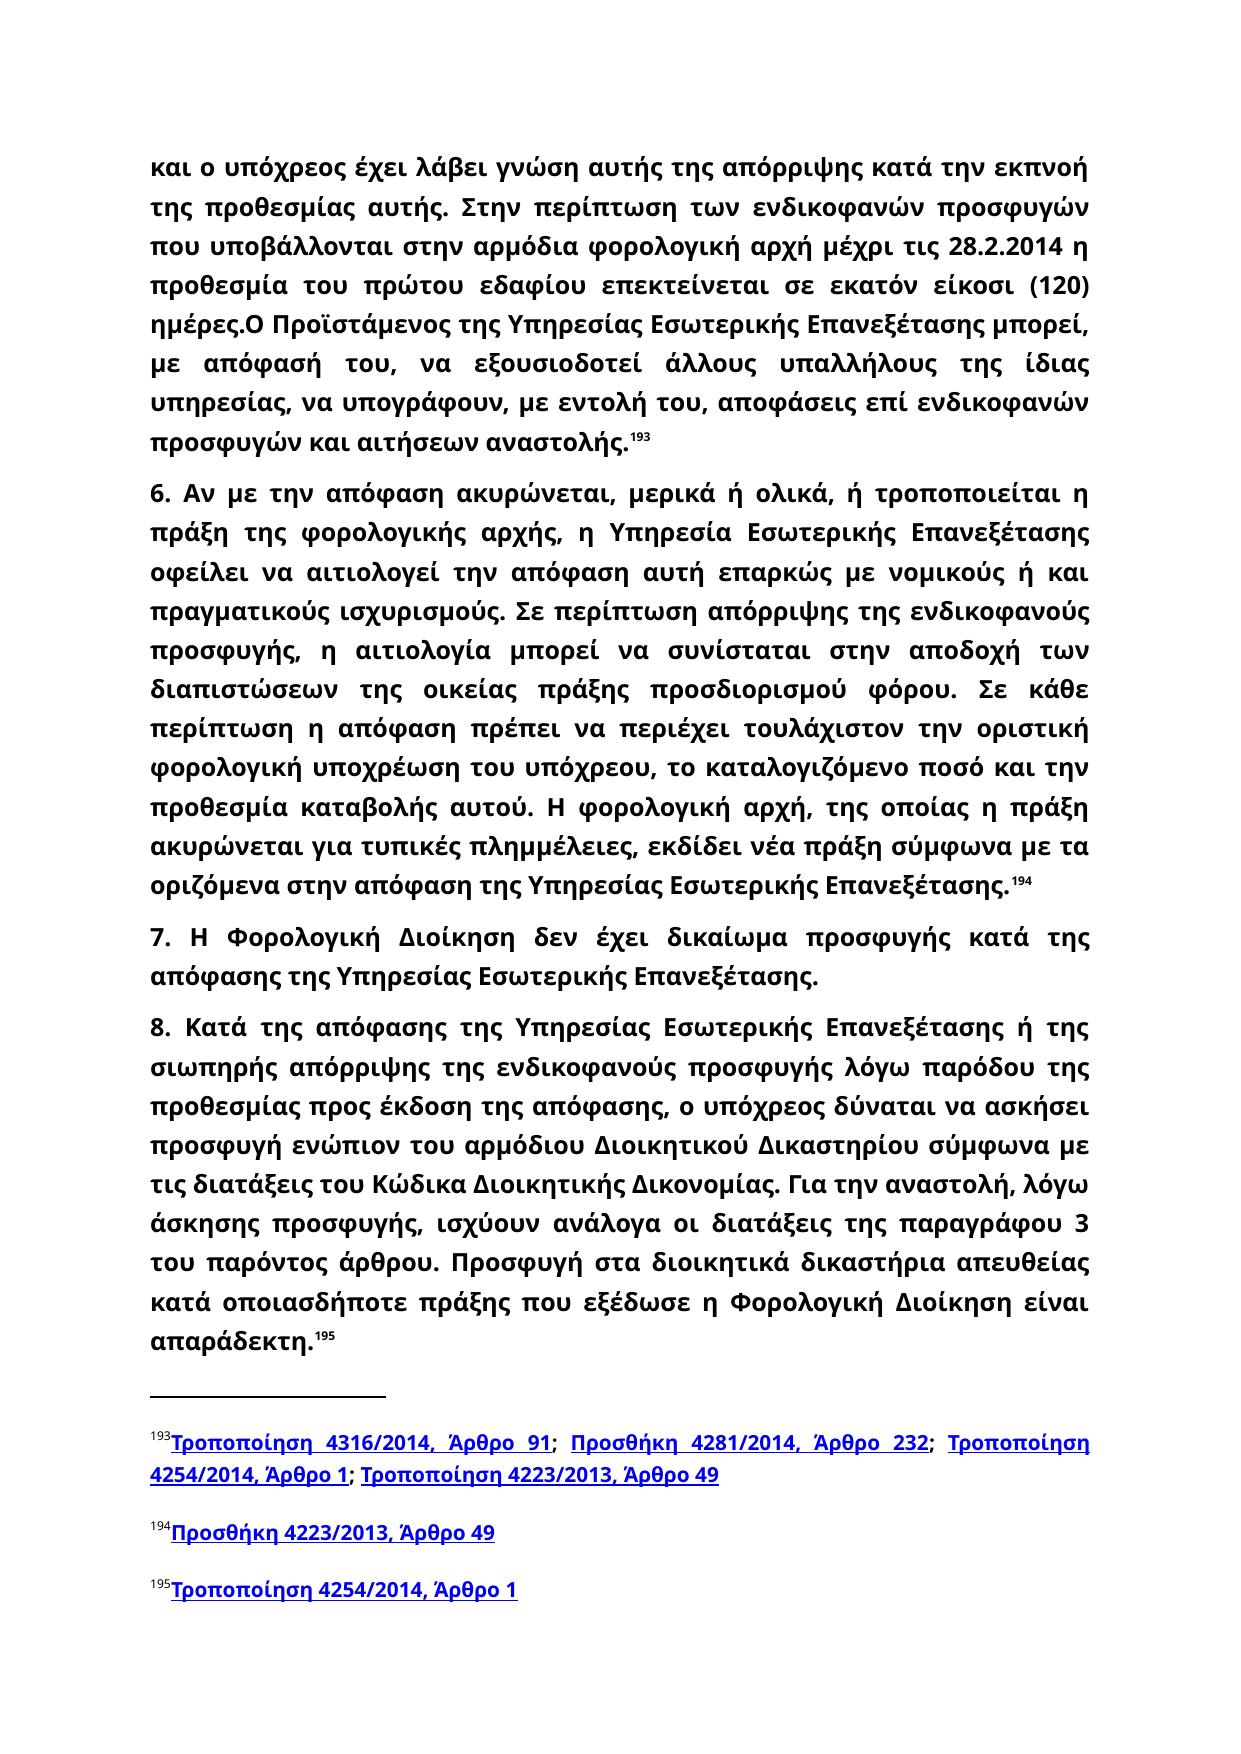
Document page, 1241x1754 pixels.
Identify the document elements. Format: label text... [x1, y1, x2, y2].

text Τροποποίηση 4254/2014, Άρθρο 1 [150, 1576, 1090, 1604]
text 7. Η Φορολογική Διοίκηση δεν έχει δικαίωμα προσφυγής κατά της απόφασης της Υπηρεσίας Εσωτερικής Επανεξέτασης. [150, 919, 1090, 992]
text 8. Κατά της απόφασης της Υπηρεσίας Εσωτερικής Επανεξέτασης ή της σιωπηρής απόρριψης της ενδικοφανούς προσφυγής λόγω παρόδου της προθεσμίας προς έκδοση της απόφασης, ο υπόχρεος δύναται να ασκήσει προσφυγή ενώπιον του αρμόδιου Διοικητικού Δικαστηρίου σύμφωνα με τις διατάξεις του Κώδικα Διοικητικής Δικονομίας. Για την αναστολή, λόγω άσκησης προσφυγής, ισχύουν ανάλογα οι διατάξεις της παραγράφου 3 του παρόντος άρθρου. Προσφυγή στα διοικητικά δικαστήρια απευθείας κατά οποιασδήποτε πράξης που εξέδωσε η Φορολογική Διοίκηση είναι απαράδεκτη. [150, 1010, 1090, 1357]
text και ο υπόχρεος έχει λάβει γνώση αυτής της απόρριψης κατά την εκπνοή της προθεσμίας αυτής. Στην περίπτωση των ενδικοφανών προσφυγών που υποβάλλονται στην αρμόδια φορολογική αρχή μέχρι τις 28.2.2014 η προθεσμία του πρώτου εδαφίου επεκτείνεται σε εκατόν είκοσι (120) ημέρες.Ο Προϊστάμενος της Υπηρεσίας Εσωτερικής Επανεξέτασης μπορεί, με απόφασή του, να εξουσιοδοτεί άλλους υπαλλήλους της ίδιας υπηρεσίας, να υπογράφουν, με εντολή του, αποφάσεις επί ενδικοφανών προσφυγών και αιτήσεων αναστολής. [150, 150, 1090, 458]
text Τροποποίηση 4316/2014, Άρθρο 91; Προσθήκη 4281/2014, Άρθρο 232; Τροποποίηση 4254/2014, Άρθρο 1; Τροποποίηση 4223/2013, Άρθρο 49 [150, 1428, 1090, 1489]
text Προσθήκη 4223/2013, Άρθρο 49 [150, 1518, 1090, 1546]
text 6. Αν με την απόφαση ακυρώνεται, μερικά ή ολικά, ή τροποποιείται η πράξη της φορολογικής αρχής, η Υπηρεσία Εσωτερικής Επανεξέτασης οφείλει να αιτιολογεί την απόφαση αυτή επαρκώς με νομικούς ή και πραγματικούς ισχυρισμούς. Σε περίπτωση απόρριψης της ενδικοφανούς προσφυγής, η αιτιολογία μπορεί να συνίσταται στην αποδοχή των διαπιστώσεων της οικείας πράξης προσδιορισμού φόρου. Σε κάθε περίπτωση η απόφαση πρέπει να περιέχει τουλάχιστον την οριστική φορολογική υποχρέωση του υπόχρεου, το καταλογιζόμενο ποσό και την προθεσμία καταβολής αυτού. Η φορολογική αρχή, της οποίας η πράξη ακυρώνεται για τυπικές πλημμέλειες, εκδίδει νέα πράξη σύμφωνα με τα οριζόμενα στην απόφαση της Υπηρεσίας Εσωτερικής Επανεξέτασης. [150, 476, 1090, 902]
